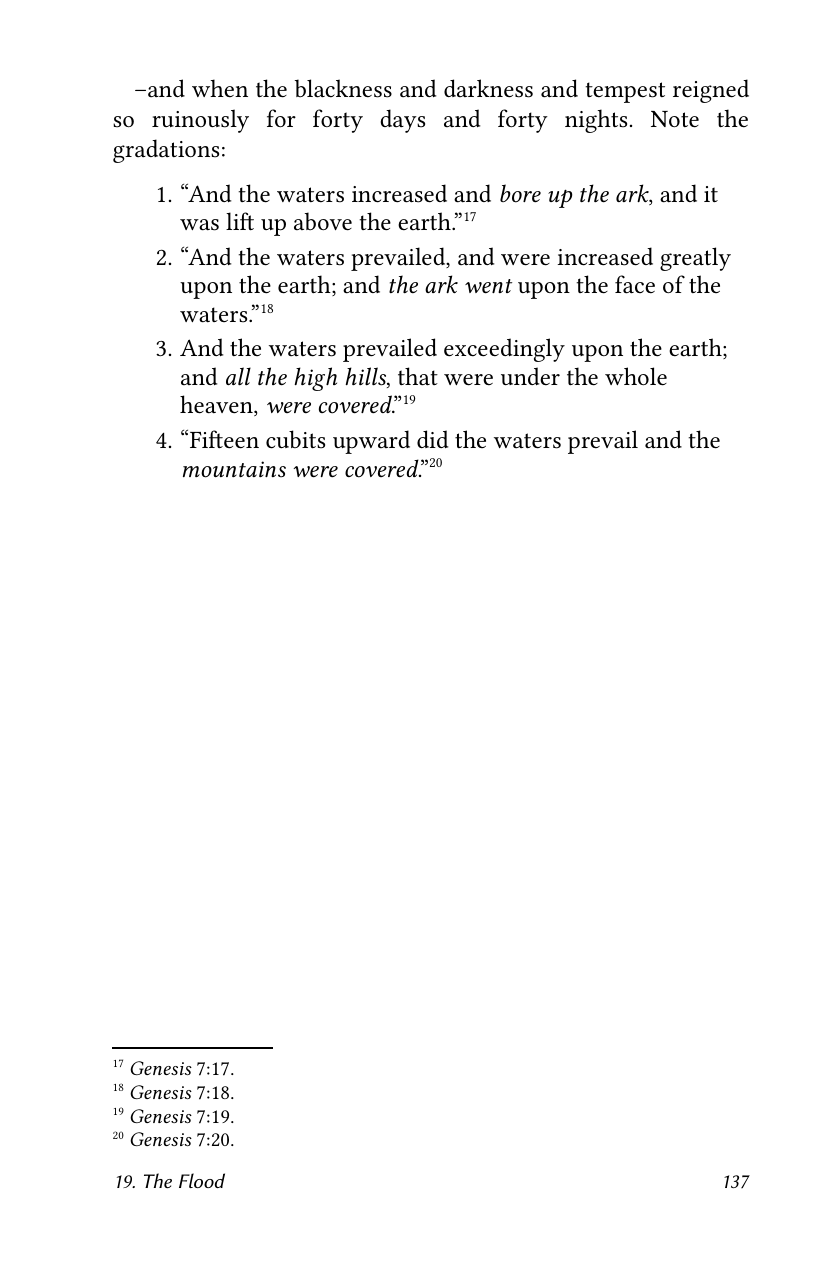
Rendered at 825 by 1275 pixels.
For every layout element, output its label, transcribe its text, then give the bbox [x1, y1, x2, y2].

text –and when the blackness and darkness and tempest reigned so ruinously for forty days and forty nights. Note the gradations: [112, 75, 750, 163]
list Genesis 7:19. [112, 1104, 750, 1128]
list “And the waters prevailed, and were increased greatly upon the earth; and the ark went upon the face of the waters.” [172, 243, 750, 328]
list “And the waters increased and bore up the ark, and it was lift up above the earth.” [172, 180, 750, 237]
list And the waters prevailed exceedingly upon the earth; and all the high hills, that were under the whole heaven, were covered.” [172, 334, 750, 420]
list Genesis 7:18. [112, 1081, 750, 1104]
list Genesis 7:20. [112, 1128, 750, 1152]
list Genesis 7:17. [112, 1057, 750, 1081]
list “Fifteen cubits upward did the waters prevail and the mountains were covered.” [172, 426, 750, 483]
